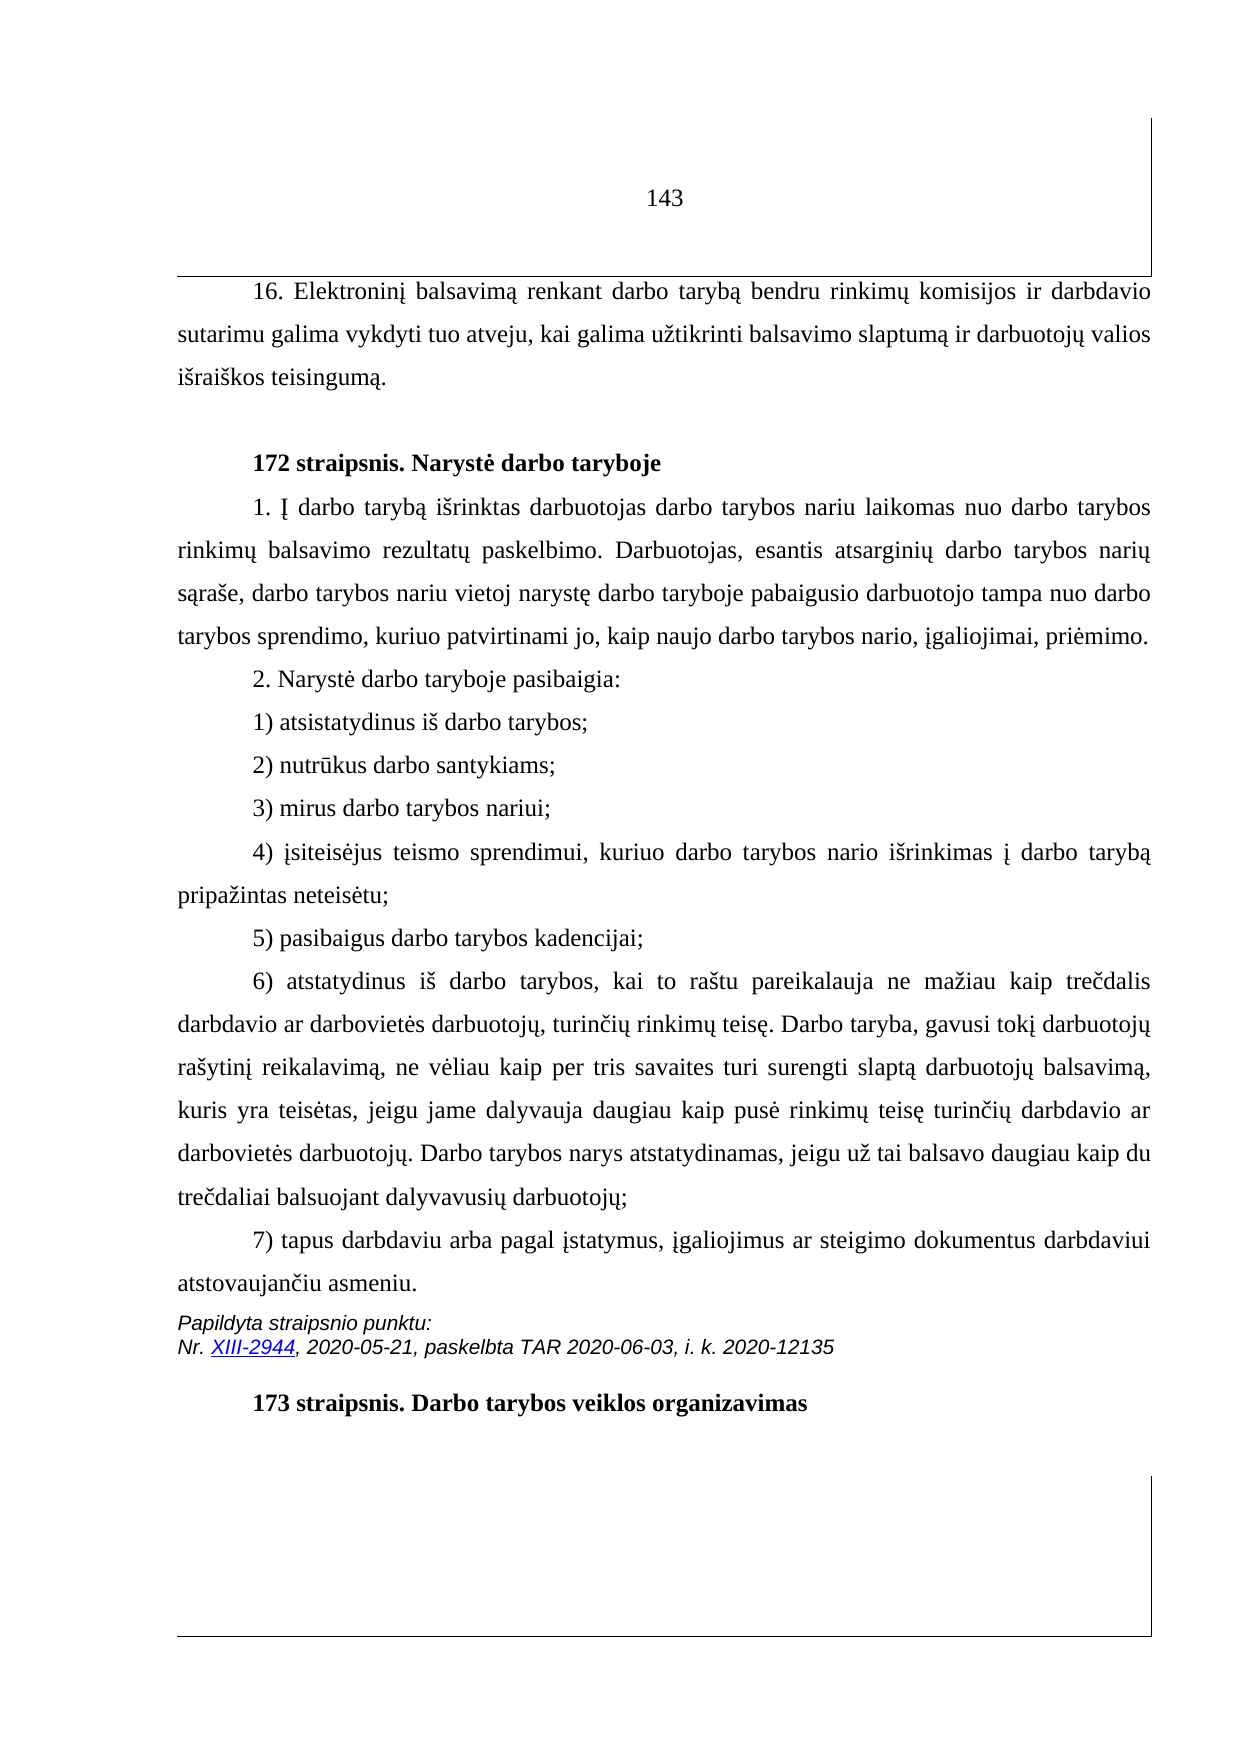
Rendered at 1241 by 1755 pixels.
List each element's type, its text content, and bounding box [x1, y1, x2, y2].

text Papildyta straipsnio punktu: [177, 1311, 1152, 1335]
text 1) atsistatydinus iš darbo tarybos; [177, 707, 1152, 736]
text Nr. XIII-2944, 2020-05-21, paskelbta TAR 2020-06-03, i. k. 2020-12135 [177, 1335, 1152, 1359]
text 4) įsiteisėjus teismo sprendimui, kuriuo darbo tarybos nario išrinkimas į darbo tarybą pripažintas neteisėtu; [177, 837, 1152, 908]
text 16. Elektroninį balsavimą renkant darbo tarybą bendru rinkimų komisijos ir darbdavio sutarimu galima vykdyti tuo atveju, kai galima užtikrinti balsavimo slaptumą ir darbuotojų valios išraiškos teisingumą. [177, 276, 1152, 391]
text 6) atstatydinus iš darbo tarybos, kai to raštu pareikalauja ne mažiau kaip trečdalis darbdavio ar darbovietės darbuotojų, turinčių rinkimų teisę. Darbo taryba, gavusi tokį darbuotojų rašytinį reikalavimą, ne vėliau kaip per tris savaites turi surengti slaptą darbuotojų balsavimą, kuris yra teisėtas, jeigu jame dalyvauja daugiau kaip pusė rinkimų teisę turinčių darbdavio ar darbovietės darbuotojų. Darbo tarybos narys atstatydinamas, jeigu už tai balsavo daugiau kaip du trečdaliai balsuojant dalyvavusių darbuotojų; [177, 966, 1152, 1210]
text 5) pasibaigus darbo tarybos kadencijai; [177, 923, 1152, 952]
subtitle 172 straipsnis. Narystė darbo taryboje [177, 448, 1152, 477]
text 3) mirus darbo tarybos nariui; [177, 793, 1152, 822]
text 7) tapus darbdaviu arba pagal įstatymus, įgaliojimus ar steigimo dokumentus darbdaviui atstovaujančiu asmeniu. [177, 1225, 1152, 1297]
text 2. Narystė darbo taryboje pasibaigia: [177, 664, 1152, 693]
subtitle 173 straipsnis. Darbo tarybos veiklos organizavimas [177, 1388, 1152, 1416]
text 2) nutrūkus darbo santykiams; [177, 750, 1152, 779]
text 1. Į darbo tarybą išrinktas darbuotojas darbo tarybos nariu laikomas nuo darbo tarybos rinkimų balsavimo rezultatų paskelbimo. Darbuotojas, esantis atsarginių darbo tarybos narių sąraše, darbo tarybos nariu vietoj narystę darbo taryboje pabaigusio darbuotojo tampa nuo darbo tarybos sprendimo, kuriuo patvirtinami jo, kaip naujo darbo tarybos nario, įgaliojimai, priėmimo. [177, 492, 1152, 650]
